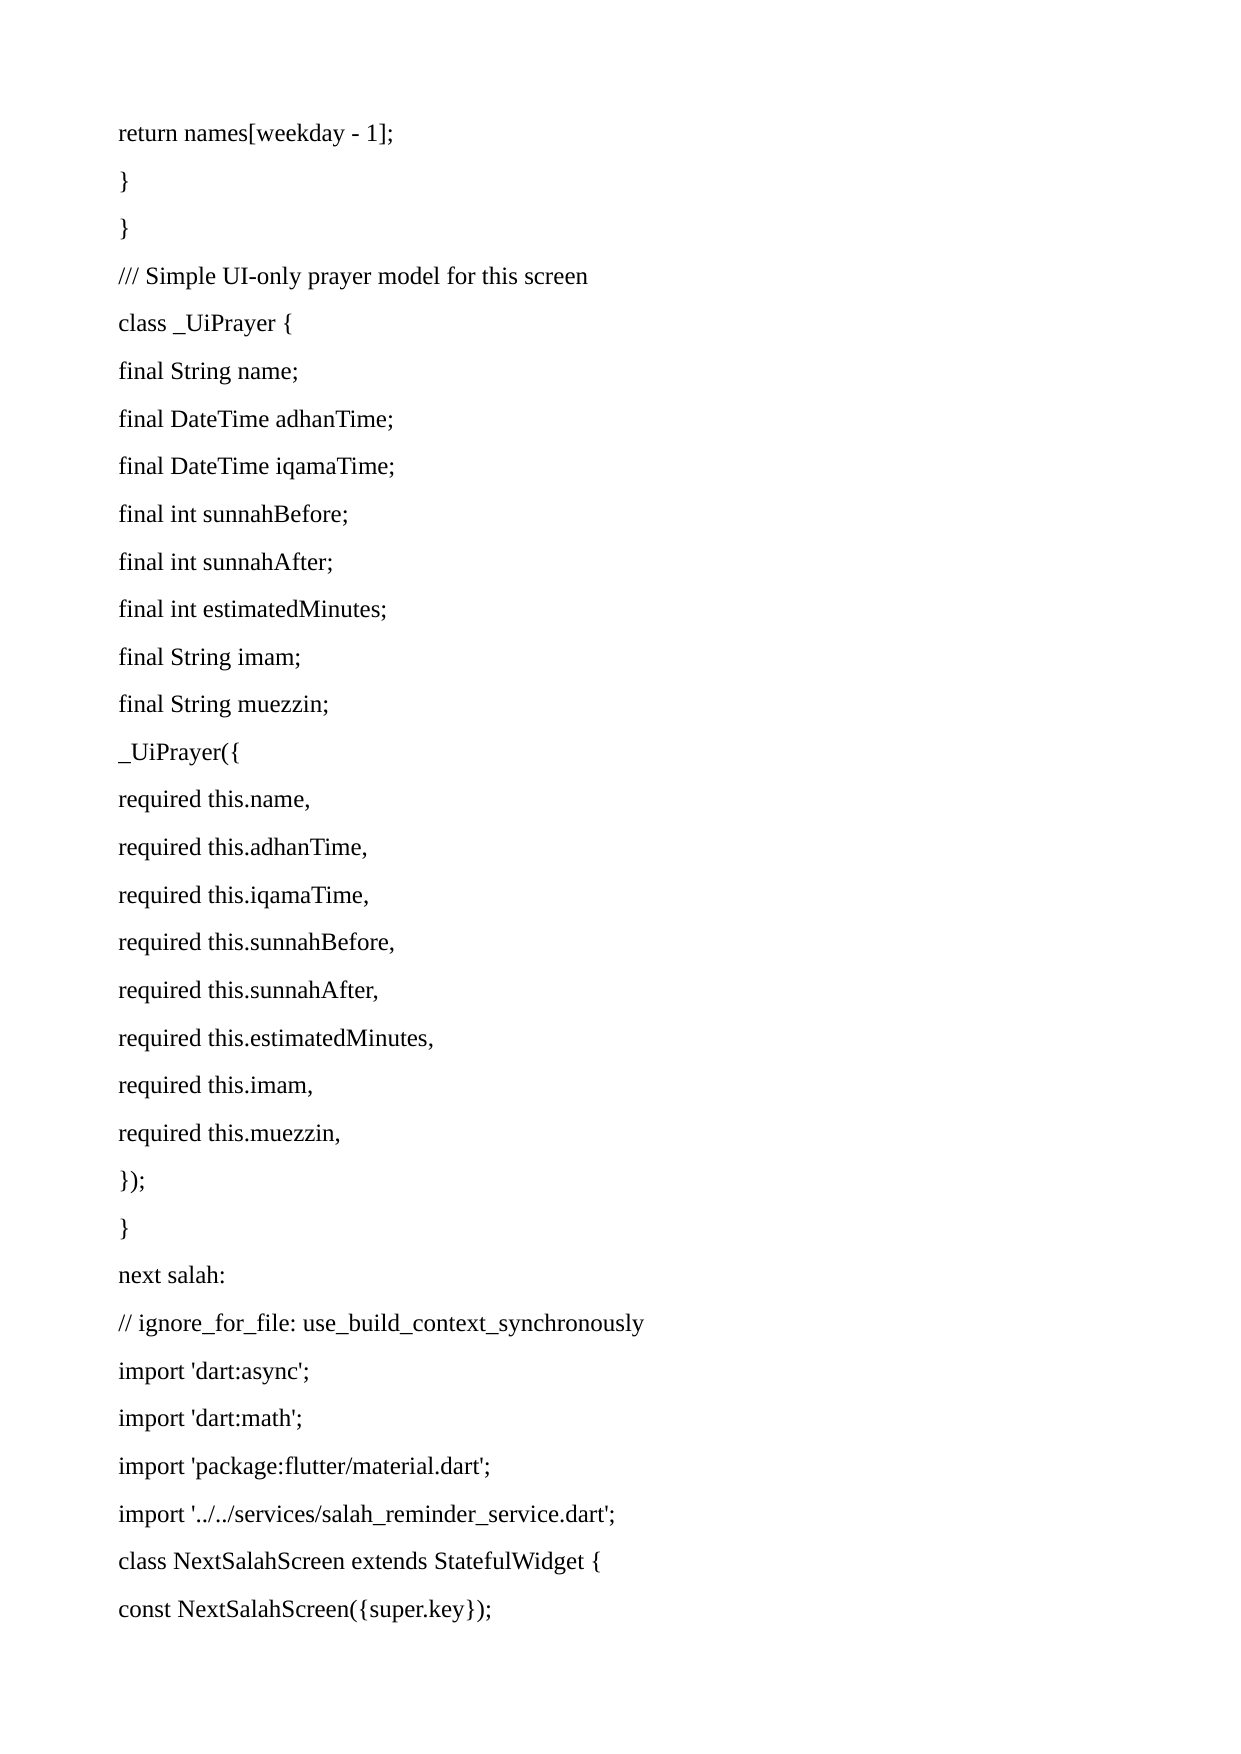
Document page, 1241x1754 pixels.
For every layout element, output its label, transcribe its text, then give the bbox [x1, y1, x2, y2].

text required this.name, [118, 784, 1122, 813]
text required this.muezzin, [118, 1118, 1122, 1147]
text import '../../services/salah_reminder_service.dart'; [118, 1499, 1122, 1527]
text final int estimatedMinutes; [118, 594, 1122, 623]
text import 'dart:async'; [118, 1356, 1122, 1384]
text next salah: [118, 1261, 1122, 1289]
text } [118, 1213, 1122, 1242]
text } [118, 166, 1122, 194]
text } [118, 213, 1122, 242]
text final int sunnahAfter; [118, 547, 1122, 575]
text // ignore_for_file: use_build_context_synchronously [118, 1308, 1122, 1337]
text required this.imam, [118, 1070, 1122, 1099]
text import 'package:flutter/material.dart'; [118, 1451, 1122, 1480]
text required this.adhanTime, [118, 832, 1122, 861]
text _UiPrayer({ [118, 737, 1122, 766]
text const NextSalahScreen({super.key}); [118, 1594, 1122, 1623]
text return names[weekday - 1]; [118, 118, 1122, 147]
text class NextSalahScreen extends StatefulWidget { [118, 1546, 1122, 1575]
text final String name; [118, 356, 1122, 385]
text }); [118, 1165, 1122, 1194]
text /// Simple UI-only prayer model for this screen [118, 261, 1122, 290]
text final DateTime iqamaTime; [118, 451, 1122, 480]
text import 'dart:math'; [118, 1403, 1122, 1432]
text final String imam; [118, 642, 1122, 671]
text required this.sunnahBefore, [118, 927, 1122, 956]
text final DateTime adhanTime; [118, 404, 1122, 432]
text final String muezzin; [118, 689, 1122, 718]
text class _UiPrayer { [118, 308, 1122, 337]
text required this.iqamaTime, [118, 880, 1122, 908]
text final int sunnahBefore; [118, 499, 1122, 528]
text required this.sunnahAfter, [118, 975, 1122, 1004]
text required this.estimatedMinutes, [118, 1023, 1122, 1051]
